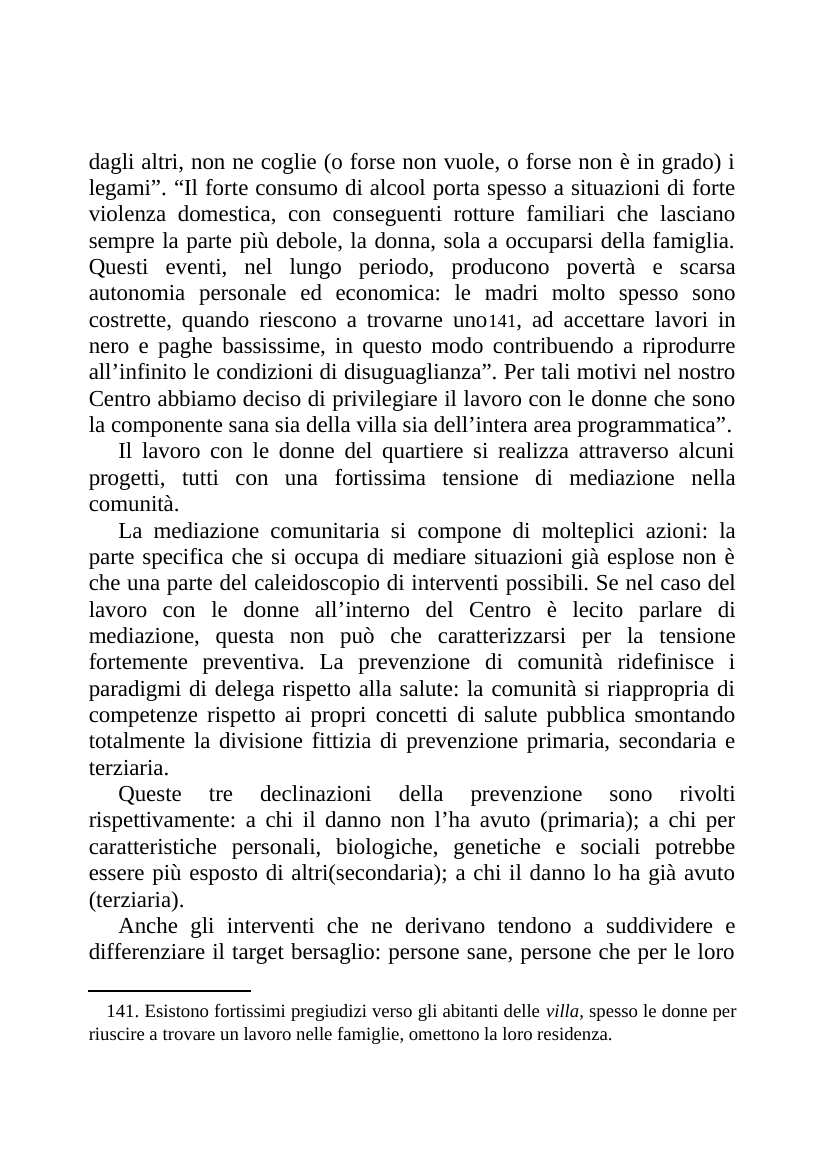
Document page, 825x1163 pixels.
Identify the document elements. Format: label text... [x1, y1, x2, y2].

text Queste tre declinazioni della prevenzione sono rivolti rispettivamente: a chi il danno non l’ha avuto (primaria); a chi per caratteristiche personali, biologiche, genetiche e sociali potrebbe essere più esposto di altri(secondaria); a chi il danno lo ha già avuto (terziaria). [88, 780, 736, 912]
text La mediazione comunitaria si compone di molteplici azioni: la parte specifica che si occupa di mediare situazioni già esplose non è che una parte del caleidoscopio di interventi possibili. Se nel caso del lavoro con le donne all’interno del Centro è lecito parlare di mediazione, questa non può che caratterizzarsi per la tensione fortemente preventiva. La prevenzione di comunità ridefinisce i paradigmi di delega rispetto alla salute: la comunità si riappropria di competenze rispetto ai propri concetti di salute pubblica smontando totalmente la divisione fittizia di prevenzione primaria, secondaria e terziaria. [88, 517, 736, 780]
text Esistono fortissimi pregiudizi verso gli abitanti delle villa, spesso le donne per riuscire a trovare un lavoro nelle famiglie, omettono la loro residenza. [88, 997, 736, 1044]
text dagli altri, non ne coglie (o forse non vuole, o forse non è in grado) i legami”. “Il forte consumo di alcool porta spesso a situazioni di forte violenza domestica, con conseguenti rotture familiari che lasciano sempre la parte più debole, la donna, sola a occuparsi della famiglia. Questi eventi, nel lungo periodo, producono povertà e scarsa autonomia personale ed economica: le madri molto spesso sono costrette, quando riescono a trovarne uno, ad accettare lavori in nero e paghe bassissime, in questo modo contribuendo a riprodurre all’infinito le condizioni di disuguaglianza”. Per tali motivi nel nostro Centro abbiamo deciso di privilegiare il lavoro con le donne che sono la componente sana sia della villa sia dell’intera area programmatica”. [88, 148, 736, 438]
text Anche gli interventi che ne derivano tendono a suddividere e differenziare il target bersaglio: persone sane, persone che per le loro [88, 912, 736, 965]
text Il lavoro con le donne del quartiere si realizza attraverso alcuni progetti, tutti con una fortissima tensione di mediazione nella comunità. [88, 438, 736, 517]
